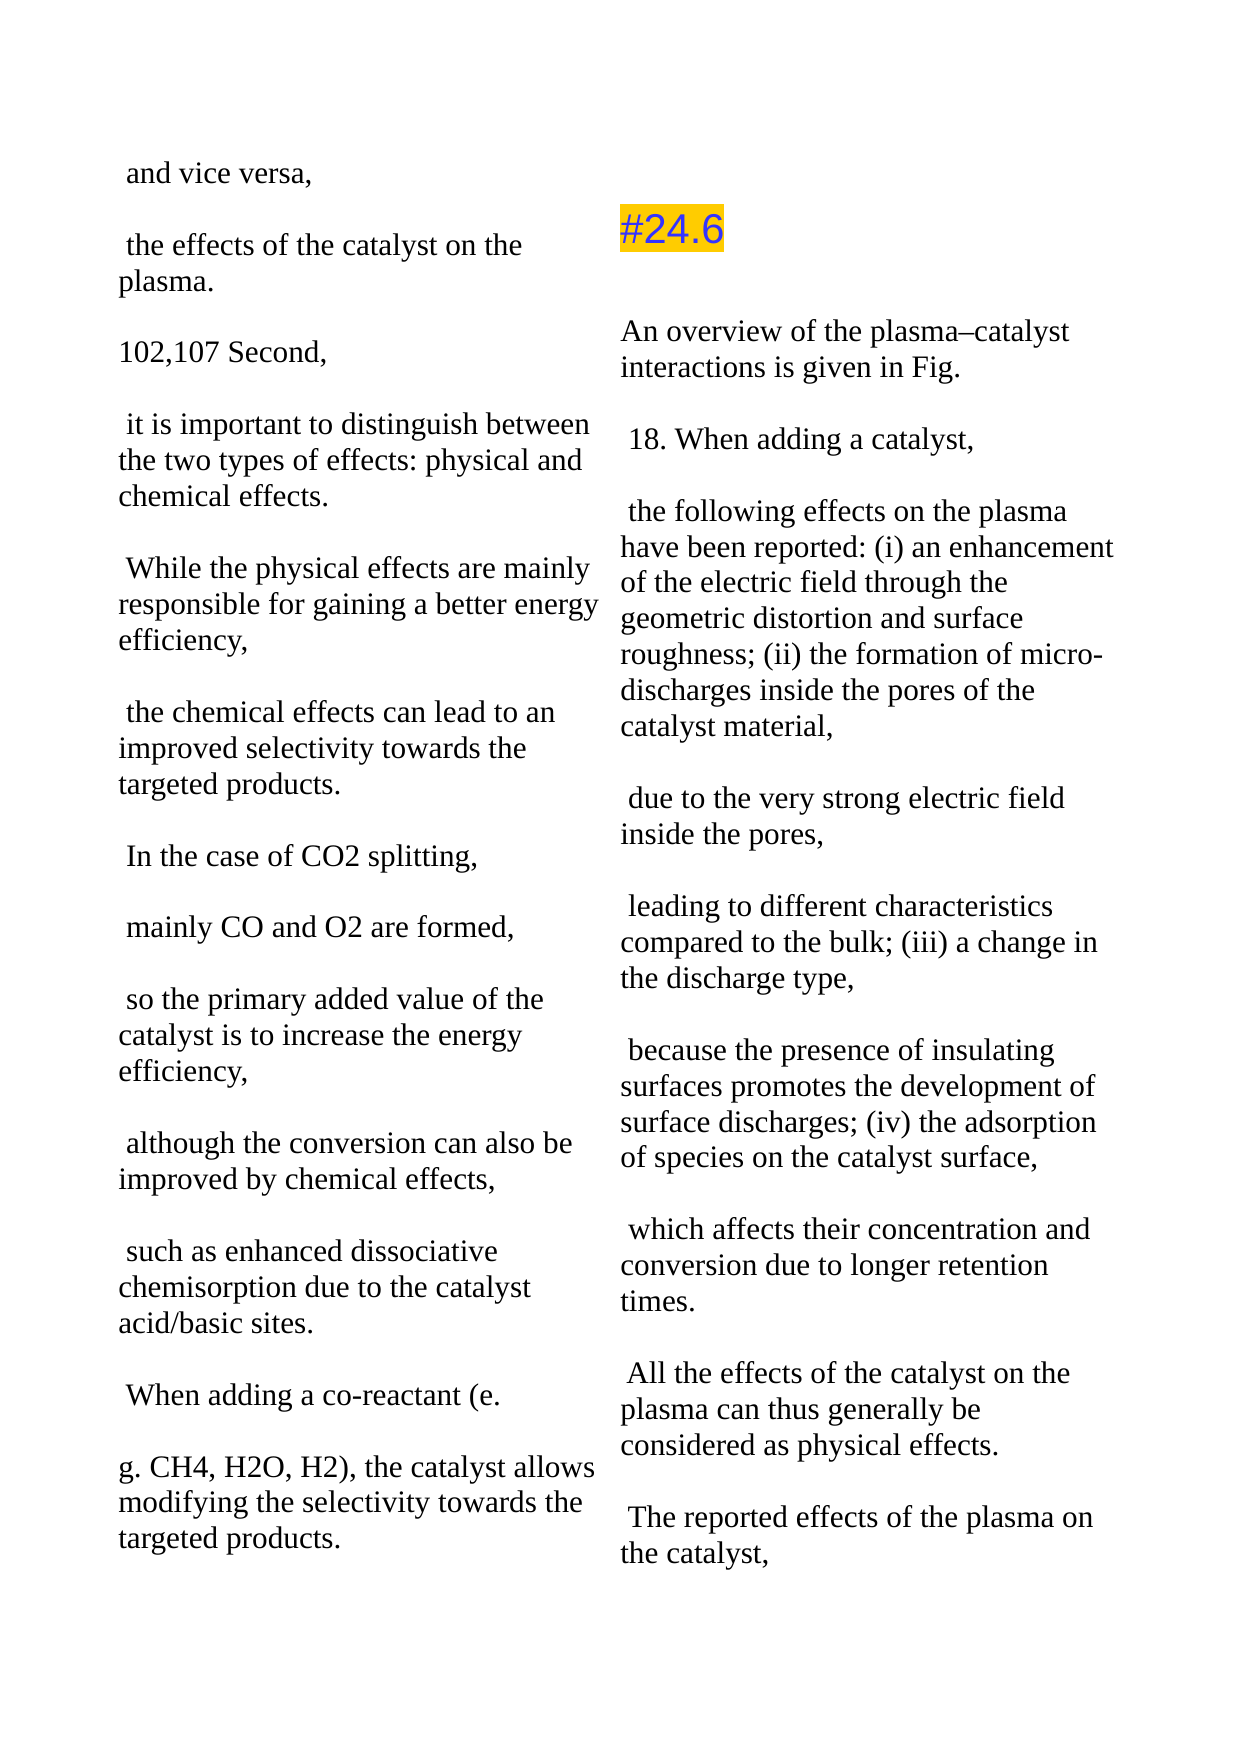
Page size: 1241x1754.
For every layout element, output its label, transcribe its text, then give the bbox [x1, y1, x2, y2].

text 18. When adding a catalyst, [620, 420, 1122, 456]
text mainly CO and O2 are formed, [118, 909, 620, 945]
text the effects of the catalyst on the plasma. [118, 226, 620, 298]
text although the conversion can also be improved by chemical effects, [118, 1124, 620, 1196]
text An overview of the plasma–catalyst interactions is given in Fig. [620, 312, 1122, 384]
text All the effects of the catalyst on the plasma can thus generally be considered as physical effects. [620, 1354, 1122, 1462]
text leading to different characteristics compared to the bulk; (iii) a change in the discharge type, [620, 887, 1122, 995]
text the chemical effects can lead to an improved selectivity towards the targeted products. [118, 693, 620, 801]
text the following effects on the plasma have been reported: (i) an enhancement of the electric field through the geometric distortion and surface roughness; (ii) the formation of micro-discharges inside the pores of the catalyst material, [620, 492, 1122, 743]
text because the presence of insulating surfaces promotes the development of surface discharges; (iv) the adsorption of species on the catalyst surface, [620, 1031, 1122, 1175]
text #24.6 [620, 204, 1122, 252]
text In the case of CO2 splitting, [118, 837, 620, 873]
text it is important to distinguish between the two types of effects: physical and chemical effects. [118, 406, 620, 513]
text While the physical effects are mainly responsible for gaining a better energy efficiency, [118, 549, 620, 657]
text such as enhanced dissociative chemisorption due to the catalyst acid/basic sites. [118, 1232, 620, 1340]
text When adding a co-reactant (e. [118, 1376, 620, 1412]
text so the primary added value of the catalyst is to increase the energy efficiency, [118, 981, 620, 1088]
text 102,107 Second, [118, 334, 620, 370]
text which affects their concentration and conversion due to longer retention times. [620, 1211, 1122, 1318]
text due to the very strong electric field inside the pores, [620, 779, 1122, 851]
text The reported effects of the plasma on the catalyst, [620, 1498, 1122, 1570]
text and vice versa, [118, 154, 620, 190]
text g. CH4, H2O, H2), the catalyst allows modifying the selectivity towards the targeted products. [118, 1448, 620, 1556]
